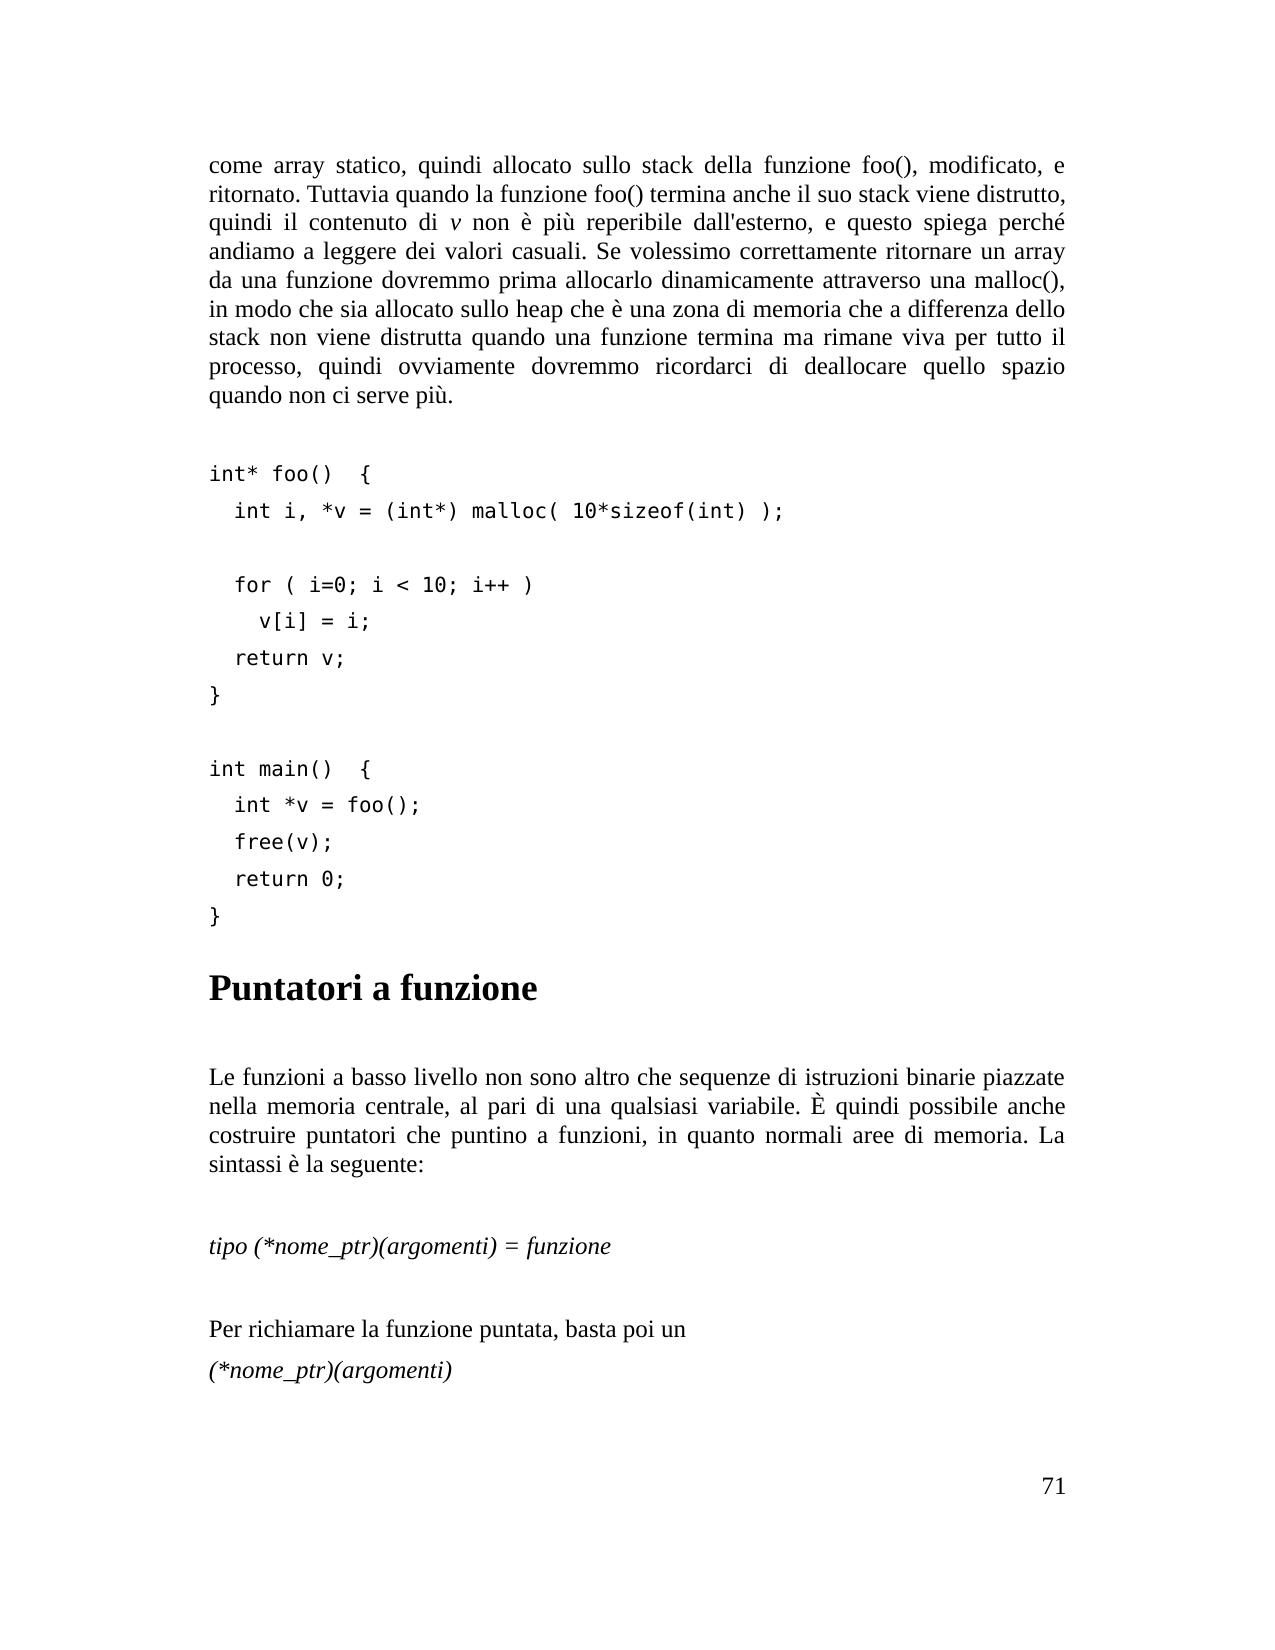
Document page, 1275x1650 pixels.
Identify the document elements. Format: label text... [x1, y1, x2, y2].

text tipo (*nome_ptr)(argomenti) = funzione [208, 1231, 1066, 1260]
text int *v = foo(); [208, 793, 1066, 818]
text come array statico, quindi allocato sullo stack della funzione foo(), modificato, e ritornato. Tuttavia quando la funzione foo() termina anche il suo stack viene distrutto, quindi il contenuto di v non è più reperibile dall'esterno, e questo spiega perché andiamo a leggere dei valori casuali. Se volessimo correttamente ritornare un array da una funzione dovremmo prima allocarlo dinamicamente attraverso una malloc(), in modo che sia allocato sullo heap che è una zona di memoria che a differenza dello stack non viene distrutta quando una funzione termina ma rimane viva per tutto il processo, quindi ovviamente dovremmo ricordarci di deallocare quello spazio quando non ci serve più. [208, 150, 1066, 409]
text for ( i=0; i < 10; i++ ) [208, 573, 1066, 597]
text int i, *v = (int*) malloc( 10*sizeof(int) ); [208, 499, 1066, 523]
text int main() { [208, 757, 1066, 781]
text } [208, 904, 1066, 928]
text int* foo() { [208, 462, 1066, 487]
text } [208, 683, 1066, 707]
text (*nome_ptr)(argomenti) [208, 1355, 1066, 1384]
subtitle Puntatori a funzione [208, 966, 1066, 1009]
text v[i] = i; [208, 609, 1066, 634]
text return 0; [208, 867, 1066, 891]
text Per richiamare la funzione puntata, basta poi un [208, 1314, 1066, 1342]
text Le funzioni a basso livello non sono altro che sequenze di istruzioni binarie piazzate nella memoria centrale, al pari di una qualsiasi variabile. È quindi possibile anche costruire puntatori che puntino a funzioni, in quanto normali aree di memoria. La sintassi è la seguente: [208, 1062, 1066, 1177]
text return v; [208, 646, 1066, 671]
text free(v); [208, 830, 1066, 854]
